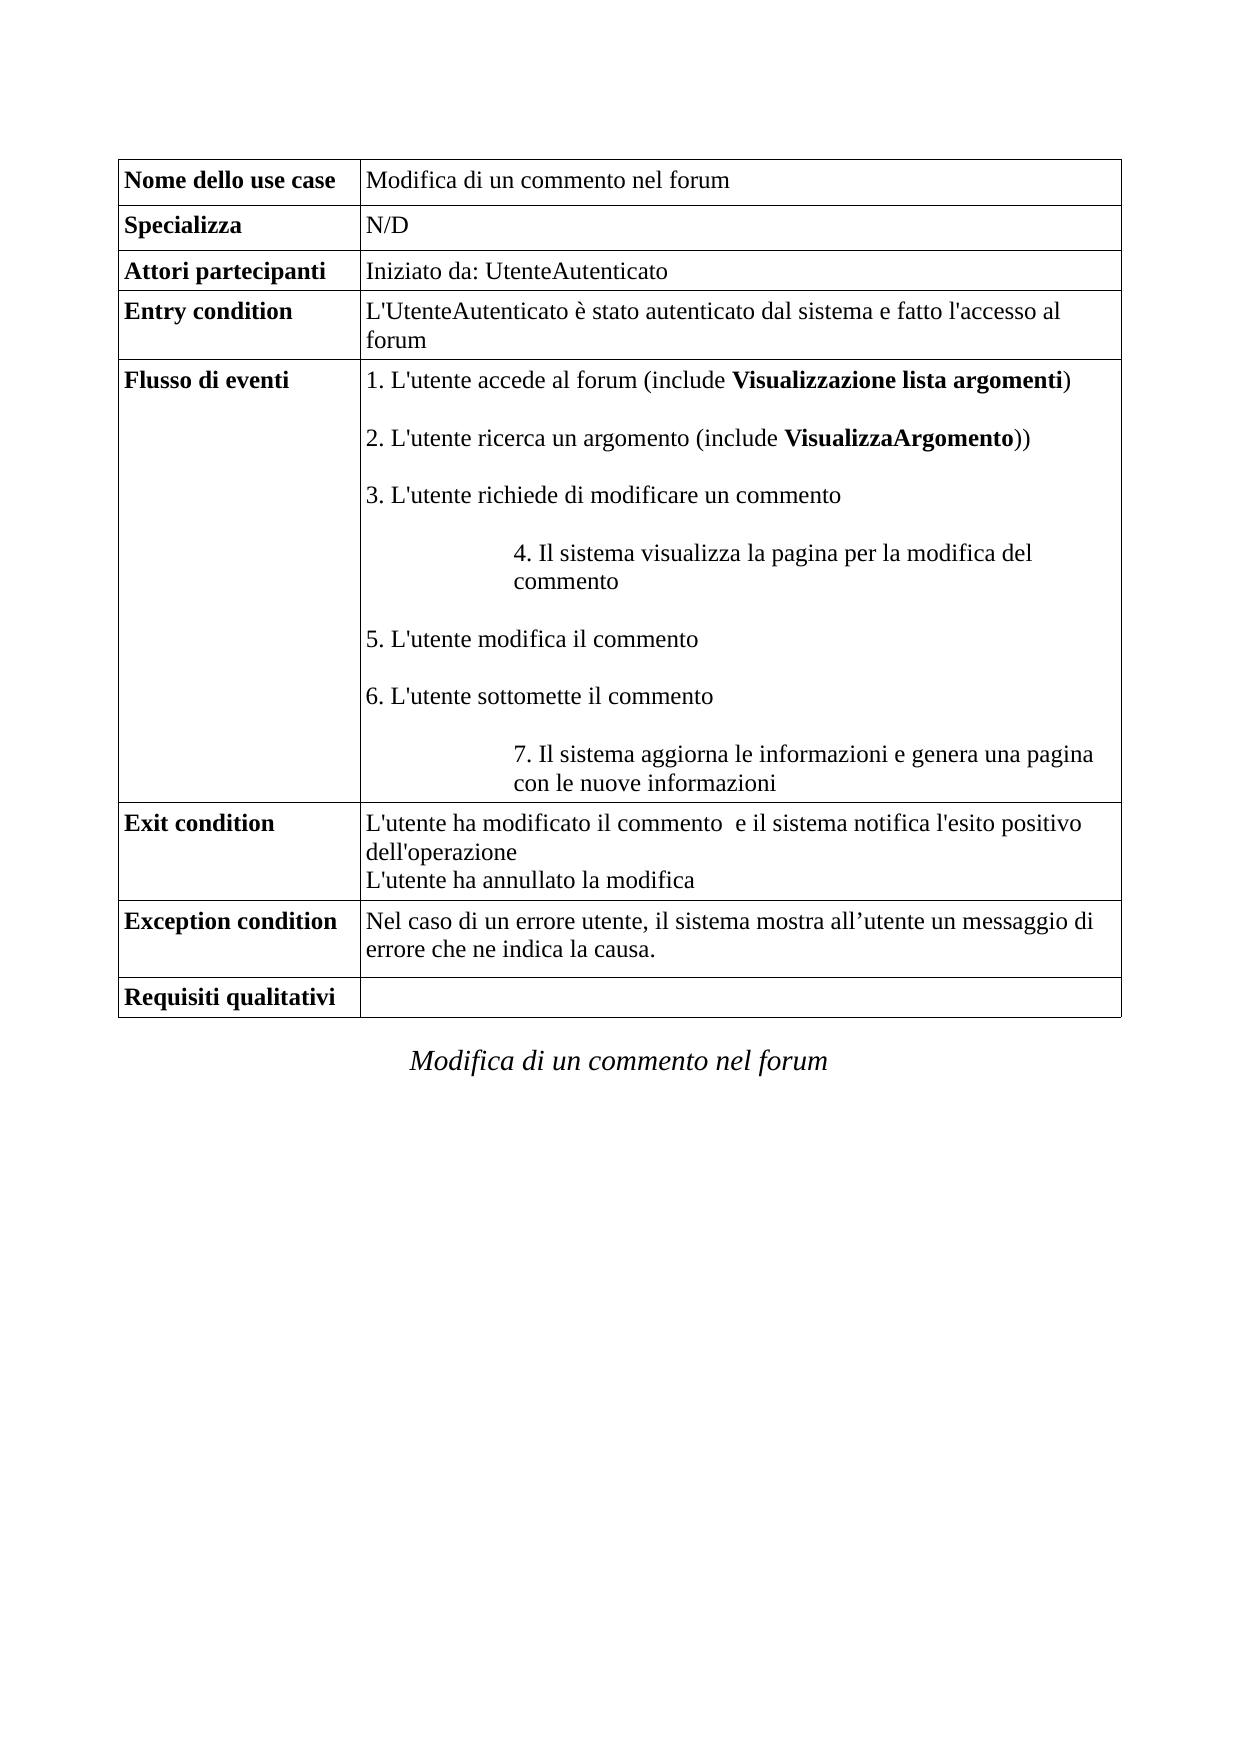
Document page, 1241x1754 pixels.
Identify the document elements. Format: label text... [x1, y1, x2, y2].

table_cell Nel caso di un errore utente, il sistema mostra all’utente un messaggio di errore che ne indica la causa. [361, 901, 1121, 977]
table_header Nome dello use case [119, 160, 360, 205]
table_cell Entry condition [119, 291, 360, 359]
table_cell [361, 978, 1121, 1017]
table_cell Exception condition [119, 901, 360, 977]
table_header Modifica di un commento nel forum [361, 160, 1121, 205]
table_cell Iniziato da: UtenteAutenticato [361, 251, 1121, 290]
table_cell Specializza [119, 206, 360, 250]
text Modifica di un commento nel forum [118, 1043, 1122, 1077]
table_cell L'UtenteAutenticato è stato autenticato dal sistema e fatto l'accesso al forum [361, 291, 1121, 359]
table_cell Flusso di eventi [119, 360, 360, 802]
table_cell N/D [361, 206, 1121, 250]
table_cell L'utente ha modificato il commento e il sistema notifica l'esito positivo dell'operazione L'utente ha annullato la modifica [361, 803, 1121, 900]
table_cell Attori partecipanti [119, 251, 360, 290]
table_cell Requisiti qualitativi [119, 978, 360, 1017]
table_cell Exit condition [119, 803, 360, 900]
table_cell L'utente accede al forum (include Visualizzazione lista argomenti) L'utente ricerca un argomento (include VisualizzaArgomento)) L'utente richiede di modificare un commento Il sistema visualizza la pagina per la modifica del commento L'utente modifica il commento L'utente sottomette il commento Il sistema aggiorna le informazioni e genera una pagina con le nuove informazioni [361, 360, 1121, 802]
